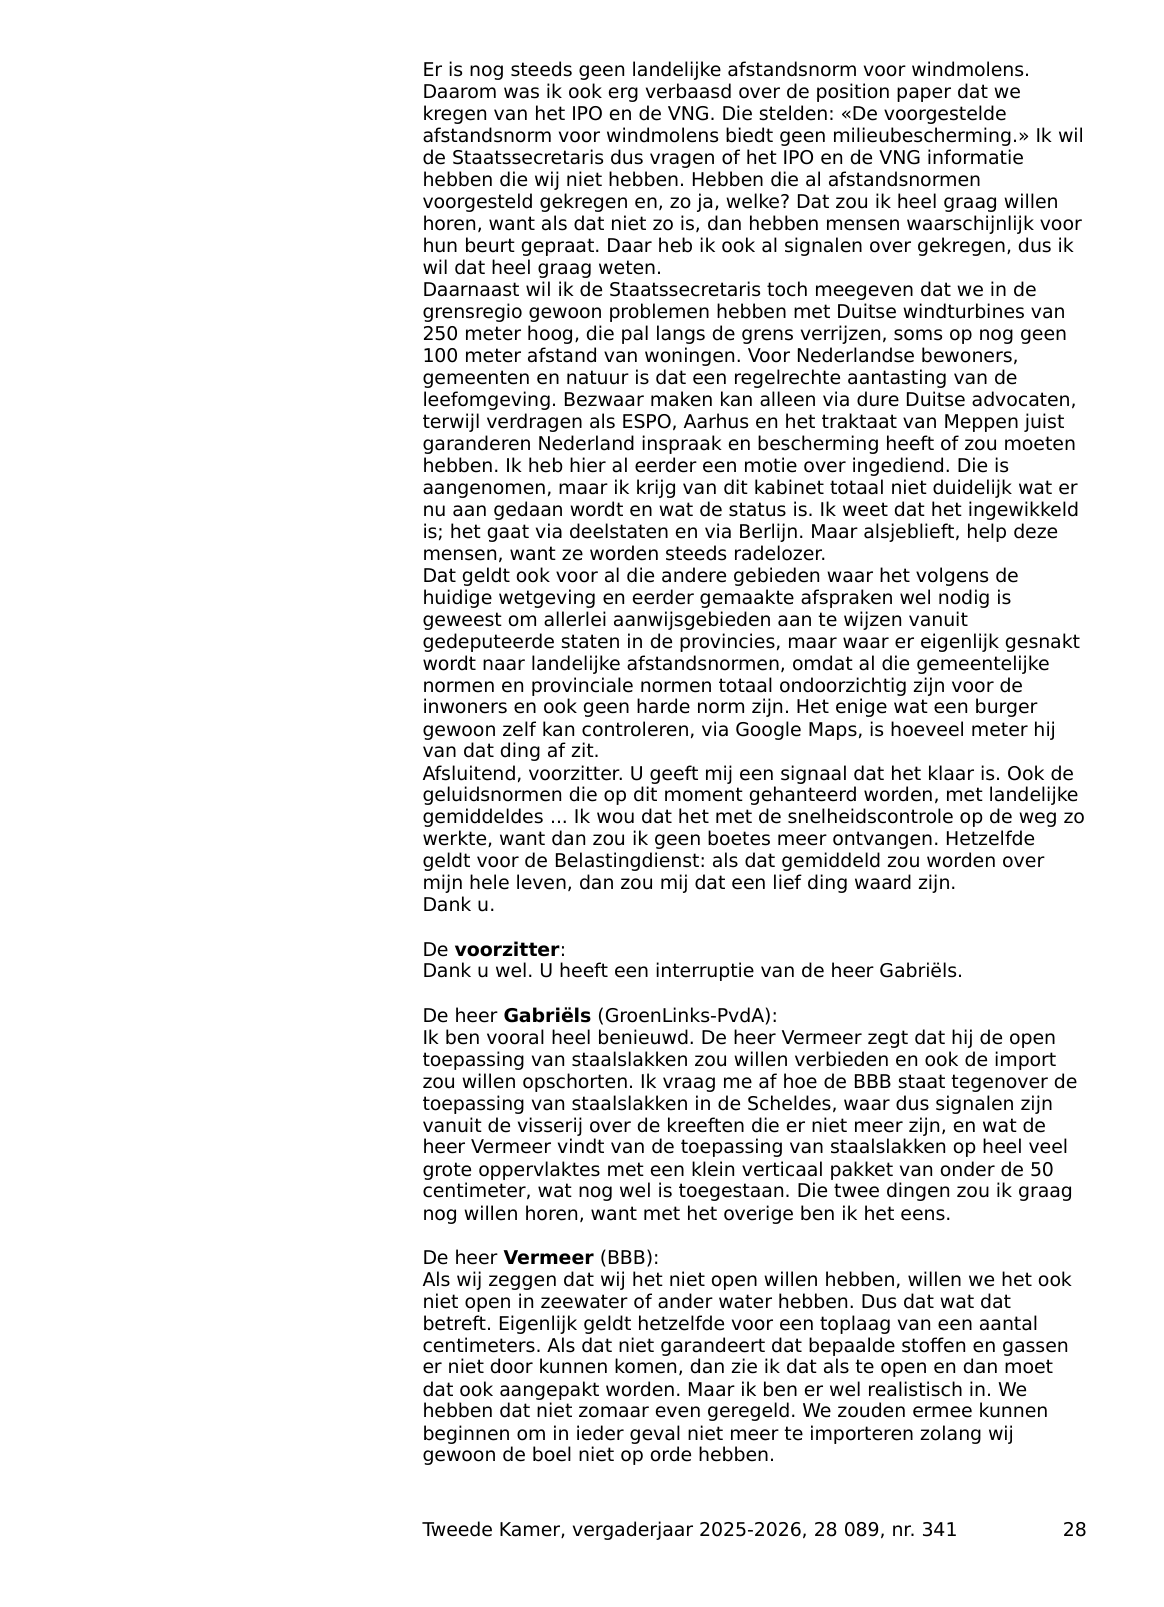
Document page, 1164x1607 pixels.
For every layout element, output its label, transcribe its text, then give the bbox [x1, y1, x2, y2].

text Als wij zeggen dat wij het niet open willen hebben, willen we het ook niet open in zeewater of ander water hebben. Dus dat wat dat betreft. Eigenlijk geldt hetzelfde voor een toplaag van een aantal centimeters. Als dat niet garandeert dat bepaalde stoffen en gassen er niet door kunnen komen, dan zie ik dat als te open en dan moet dat ook aangepakt worden. Maar ik ben er wel realistisch in. We hebben dat niet zomaar even geregeld. We zouden ermee kunnen beginnen om in ieder geval niet meer te importeren zolang wij gewoon de boel niet op orde hebben. [422, 1268, 1087, 1466]
text De heer Vermeer (BBB): [422, 1247, 1087, 1268]
text Dank u. [422, 894, 1087, 916]
text Er is nog steeds geen landelijke afstandsnorm voor windmolens. Daarom was ik ook erg verbaasd over de position paper dat we kregen van het IPO en de VNG. Die stelden: «De voorgestelde afstandsnorm voor windmolens biedt geen milieubescherming.» Ik wil de Staatssecretaris dus vragen of het IPO en de VNG informatie hebben die wij niet hebben. Hebben die al afstandsnormen voorgesteld gekregen en, zo ja, welke? Dat zou ik heel graag willen horen, want als dat niet zo is, dan hebben mensen waarschijnlijk voor hun beurt gepraat. Daar heb ik ook al signalen over gekregen, dus ik wil dat heel graag weten. [422, 59, 1087, 279]
text De voorzitter: [422, 938, 1087, 960]
text Ik ben vooral heel benieuwd. De heer Vermeer zegt dat hij de open toepassing van staalslakken zou willen verbieden en ook de import zou willen opschorten. Ik vraag me af hoe de BBB staat tegenover de toepassing van staalslakken in de Scheldes, waar dus signalen zijn vanuit de visserij over de kreeften die er niet meer zijn, en wat de heer Vermeer vindt van de toepassing van staalslakken op heel veel grote oppervlaktes met een klein verticaal pakket van onder de 50 centimeter, wat nog wel is toegestaan. Die twee dingen zou ik graag nog willen horen, want met het overige ben ik het eens. [422, 1027, 1087, 1224]
text De heer Gabriëls (GroenLinks-PvdA): [422, 1004, 1087, 1027]
text Daarnaast wil ik de Staatssecretaris toch meegeven dat we in de grensregio gewoon problemen hebben met Duitse windturbines van 250 meter hoog, die pal langs de grens verrijzen, soms op nog geen 100 meter afstand van woningen. Voor Nederlandse bewoners, gemeenten en natuur is dat een regelrechte aantasting van de leefomgeving. Bezwaar maken kan alleen via dure Duitse advocaten, terwijl verdragen als ESPO, Aarhus en het traktaat van Meppen juist garanderen Nederland inspraak en bescherming heeft of zou moeten hebben. Ik heb hier al eerder een motie over ingediend. Die is aangenomen, maar ik krijg van dit kabinet totaal niet duidelijk wat er nu aan gedaan wordt en wat de status is. Ik weet dat het ingewikkeld is; het gaat via deelstaten en via Berlijn. Maar alsjeblieft, help deze mensen, want ze worden steeds radelozer. [422, 279, 1087, 564]
text Dank u wel. U heeft een interruptie van de heer Gabriëls. [422, 960, 1087, 982]
text Afsluitend, voorzitter. U geeft mij een signaal dat het klaar is. Ook de geluidsnormen die op dit moment gehanteerd worden, met landelijke gemiddeldes ... Ik wou dat het met de snelheidscontrole op de weg zo werkte, want dan zou ik geen boetes meer ontvangen. Hetzelfde geldt voor de Belastingdienst: als dat gemiddeld zou worden over mijn hele leven, dan zou mij dat een lief ding waard zijn. [422, 762, 1087, 894]
text Dat geldt ook voor al die andere gebieden waar het volgens de huidige wetgeving en eerder gemaakte afspraken wel nodig is geweest om allerlei aanwijsgebieden aan te wijzen vanuit gedeputeerde staten in de provincies, maar waar er eigenlijk gesnakt wordt naar landelijke afstandsnormen, omdat al die gemeentelijke normen en provinciale normen totaal ondoorzichtig zijn voor de inwoners en ook geen harde norm zijn. Het enige wat een burger gewoon zelf kan controleren, via Google Maps, is hoeveel meter hij van dat ding af zit. [422, 564, 1087, 762]
